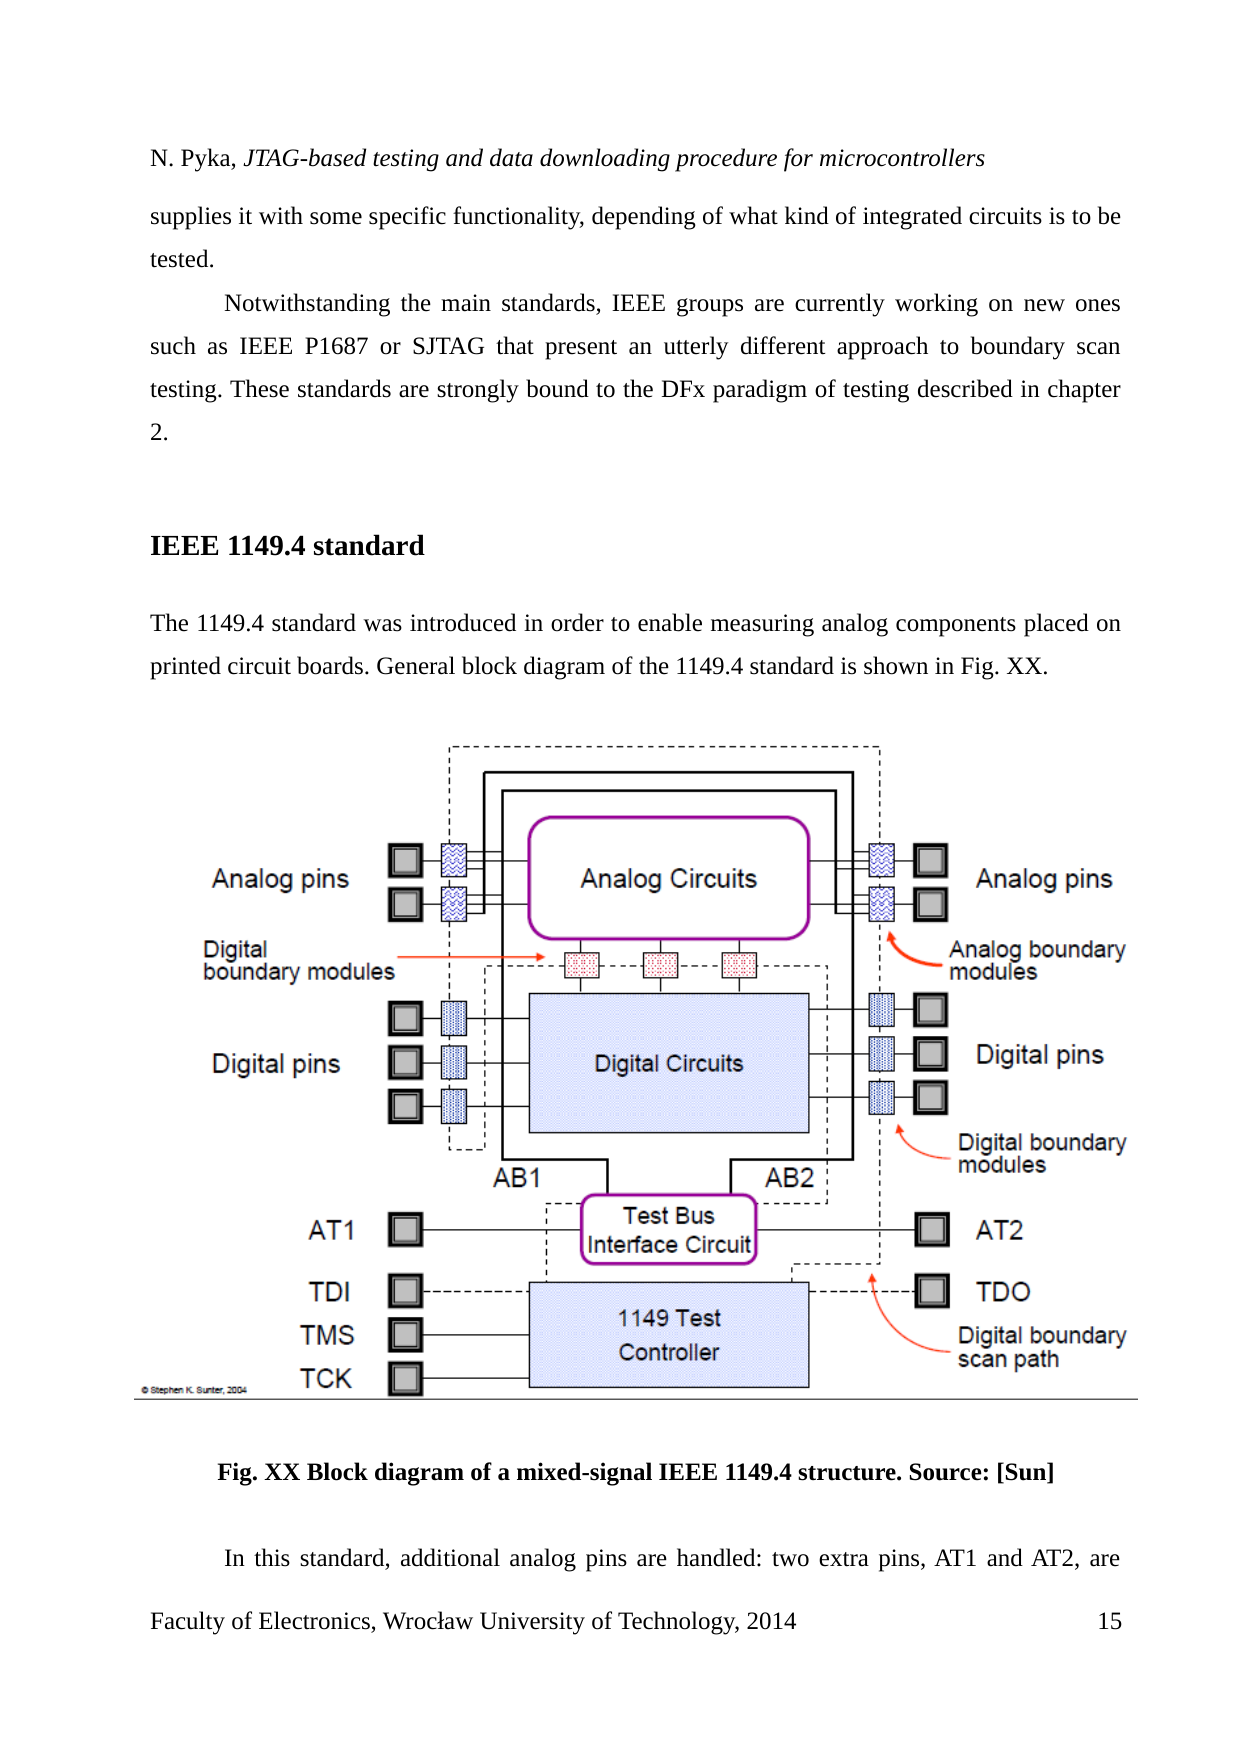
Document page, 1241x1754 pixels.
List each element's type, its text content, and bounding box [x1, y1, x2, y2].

subtitle IEEE 1149.4 standard [150, 528, 1122, 562]
text Notwithstanding the main standards, IEEE groups are currently working on new ones such as IEEE P1687 or SJTAG that present an utterly different approach to boundary scan testing. These standards are strongly bound to the DFx paradigm of testing described in chapter 2. [150, 288, 1122, 446]
picture [134, 737, 1138, 1400]
text Fig. XX Block diagram of a mixed-signal IEEE 1149.4 structure. Source: [Sun] [150, 1457, 1122, 1486]
text supplies it with some specific functionality, depending of what kind of integrated circuits is to be tested. [150, 201, 1122, 273]
text The 1149.4 standard was introduced in order to enable measuring analog components placed on printed circuit boards. General block diagram of the 1149.4 standard is shown in Fig. XX. [150, 608, 1122, 680]
text In this standard, additional analog pins are handled: two extra pins, AT1 and AT2, are [150, 1543, 1122, 1572]
